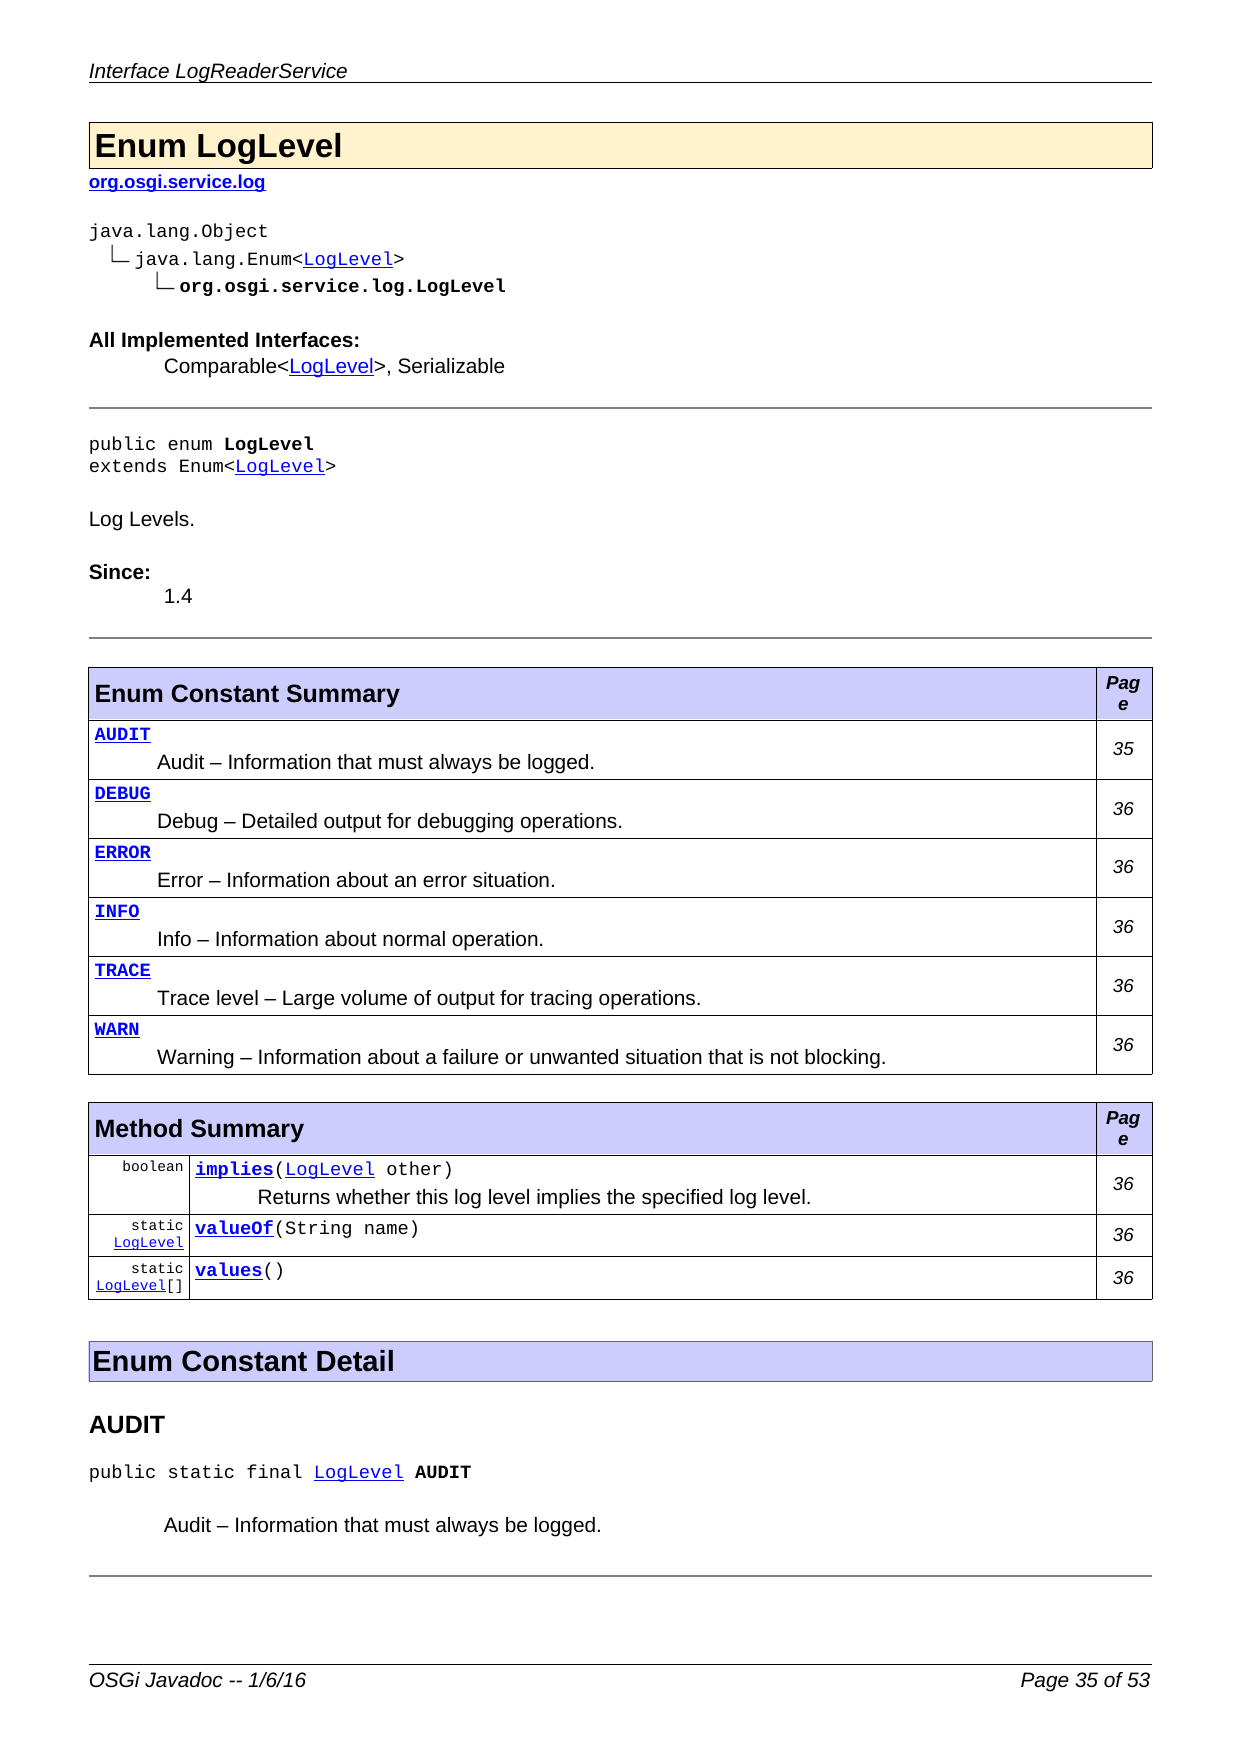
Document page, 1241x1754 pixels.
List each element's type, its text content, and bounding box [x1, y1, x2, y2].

table_cell DEBUG Debug – Detailed output for debugging operations. [89, 780, 1096, 838]
text org.osgi.service.log [88, 171, 1152, 193]
table_header Page [1097, 1103, 1152, 1154]
text Log Levels. [88, 507, 1152, 531]
table_cell 35 [1097, 780, 1152, 838]
subtitle Enum LogLevel [90, 123, 1152, 168]
table_header Enum Constant Summary [89, 668, 1096, 719]
table_cell INFO Info – Information about normal operation. [89, 898, 1096, 956]
table_cell 35 [1097, 1215, 1152, 1256]
table_cell implies(LogLevel other) Returns whether this log level implies the specified log level. [190, 1156, 1096, 1213]
table_cell 35 [1097, 957, 1152, 1015]
table_cell 35 [1097, 898, 1152, 956]
table_cell ERROR Error – Information about an error situation. [89, 839, 1096, 897]
table_cell valueOf(String name) [190, 1215, 1096, 1256]
table_cell 35 [1097, 1257, 1152, 1299]
table_cell TRACE Trace level – Large volume of output for tracing operations. [89, 957, 1096, 1015]
table_cell 34 [1097, 839, 1152, 897]
subtitle All Implemented Interfaces: [88, 327, 1152, 351]
text extends Enum<LogLevel> [88, 456, 1152, 478]
table_cell 35 [1097, 1156, 1152, 1213]
text public enum LogLevel [88, 435, 1152, 456]
picture [156, 270, 180, 293]
table_cell static LogLevel[] [89, 1257, 189, 1299]
text java.lang.Enum<LogLevel> [88, 243, 1152, 271]
text java.lang.Object [88, 222, 1152, 243]
table_header Page [1097, 668, 1152, 719]
picture [111, 243, 135, 266]
table_cell values() [190, 1257, 1096, 1299]
text Audit – Information that must always be logged. [163, 1513, 1152, 1537]
text Since: [88, 560, 1152, 584]
table_cell WARN Warning – Information about a failure or unwanted situation that is not blocking. [89, 1016, 1096, 1074]
text public static final LogLevel AUDIT [88, 1463, 1152, 1484]
table_cell boolean [89, 1156, 189, 1213]
table_cell 34 [1097, 721, 1152, 778]
text 1.4 [163, 584, 1152, 608]
table_cell AUDIT Audit – Information that must always be logged. [89, 721, 1096, 778]
table_cell static LogLevel [89, 1215, 189, 1256]
text org.osgi.service.log.LogLevel [88, 271, 1152, 298]
table_header Method Summary [89, 1103, 1096, 1154]
table_cell 35 [1097, 1016, 1152, 1074]
subtitle AUDIT [88, 1410, 1152, 1438]
subtitle Enum Constant Detail [90, 1342, 1152, 1381]
text Comparable<LogLevel>, Serializable [163, 354, 1152, 378]
